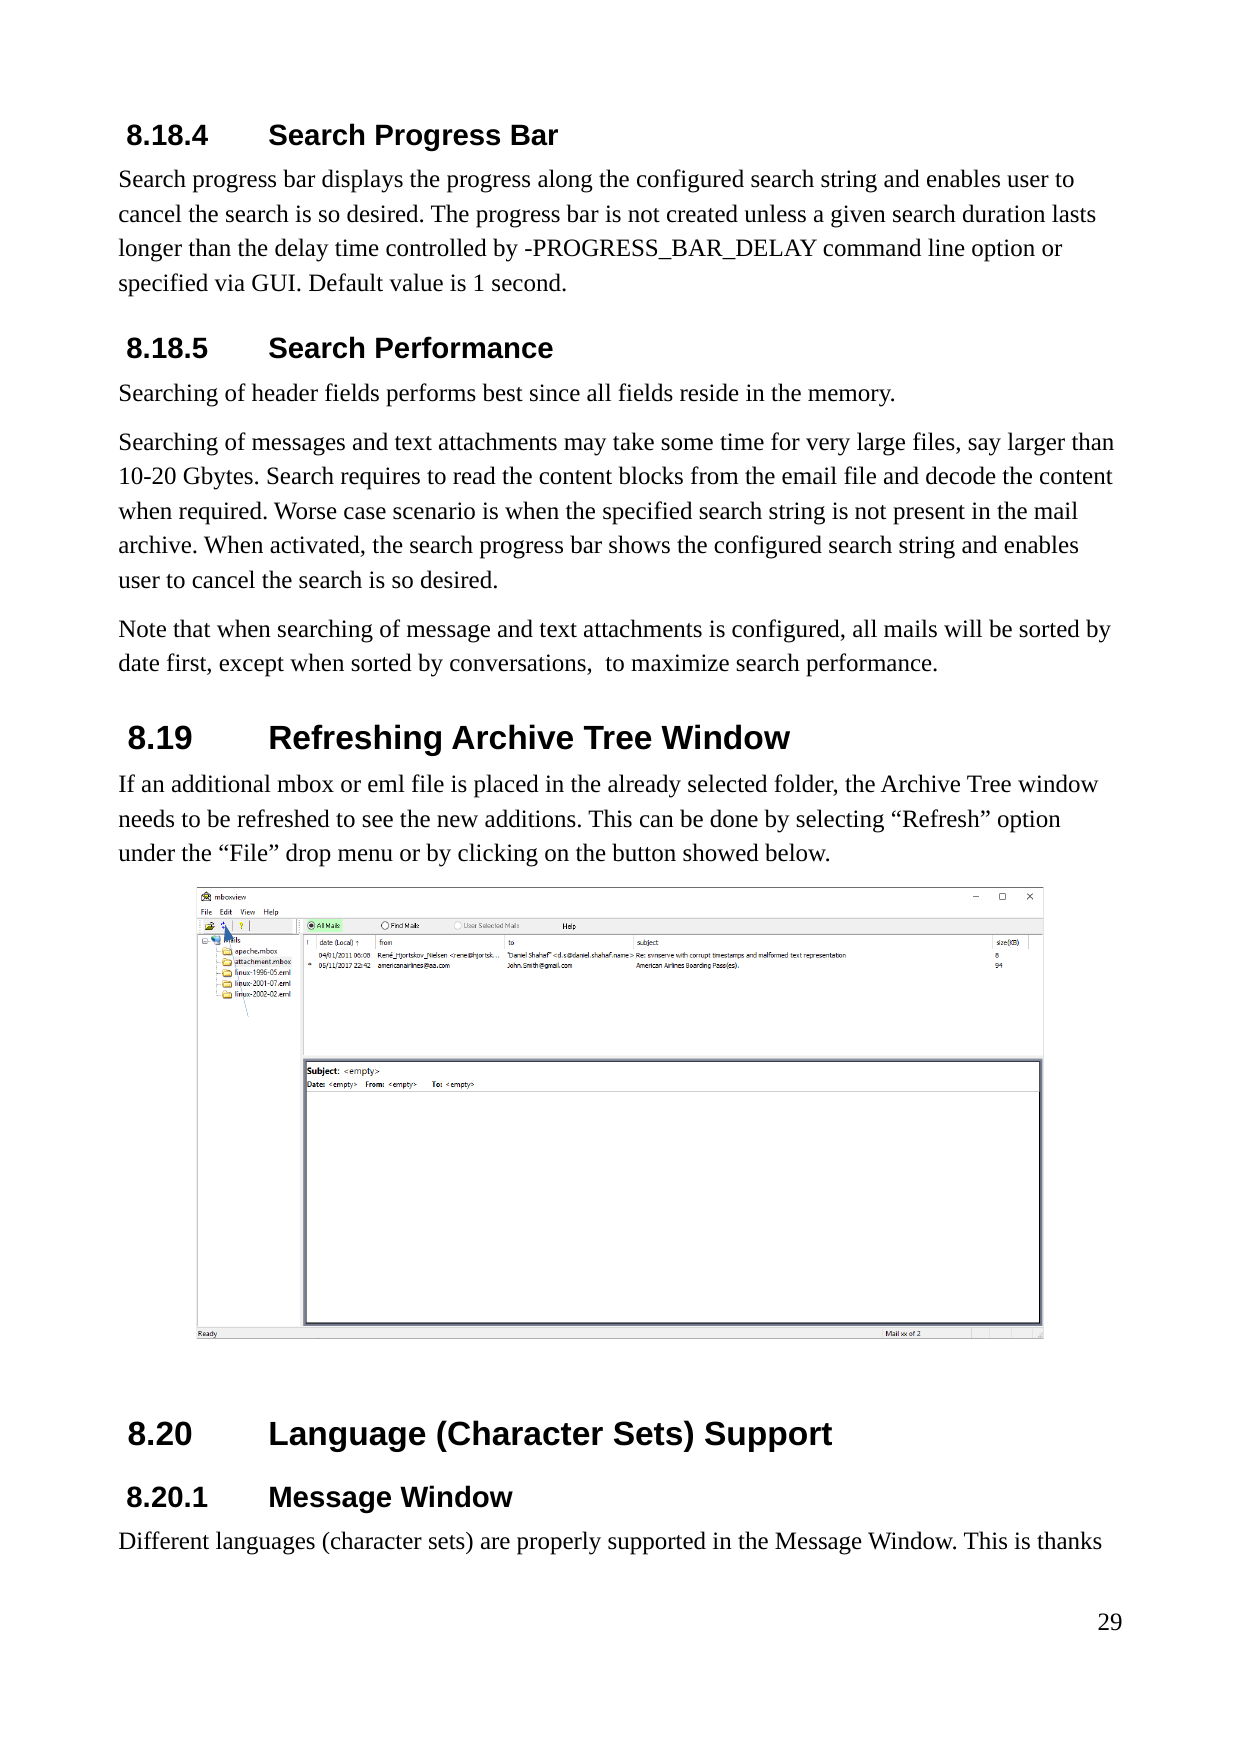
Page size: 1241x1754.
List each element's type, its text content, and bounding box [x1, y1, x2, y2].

subtitle Message Window [118, 1479, 1122, 1513]
text Note that when searching of message and text attachments is configured, all mails will be sorted by date first, except when sorted by conversations, to maximize search performance. [118, 614, 1122, 677]
text Searching of messages and text attachments may take some time for very large files, say larger than 10-20 Gbytes. Search requires to read the content blocks from the email file and decode the content when required. Worse case scenario is when the specified search string is not present in the mail archive. When activated, the search progress bar shows the configured search string and enables user to cancel the search is so desired. [118, 427, 1122, 593]
text Searching of header fields performs best since all fields reside in the memory. [118, 378, 1122, 406]
picture [196, 887, 1044, 1339]
text Search progress bar displays the progress along the configured search string and enables user to cancel the search is so desired. The progress bar is not created unless a given search duration lasts longer than the delay time controlled by -PROGRESS_BAR_DELAY command line option or specified via GUI. Default value is 1 second. [118, 164, 1122, 297]
subtitle Search Progress Bar [118, 118, 1122, 152]
subtitle Refreshing Archive Tree Window [118, 718, 1122, 757]
text If an additional mbox or eml file is placed in the already selected folder, the Archive Tree window needs to be refreshed to see the new additions. This can be done by selecting “Refresh” option under the “File” drop menu or by clicking on the button showed below. [118, 769, 1122, 867]
subtitle Search Performance [118, 331, 1122, 365]
text Different languages (character sets) are properly supported in the Message Window. This is thanks [118, 1526, 1122, 1554]
subtitle Language (Character Sets) Support [118, 1414, 1122, 1452]
